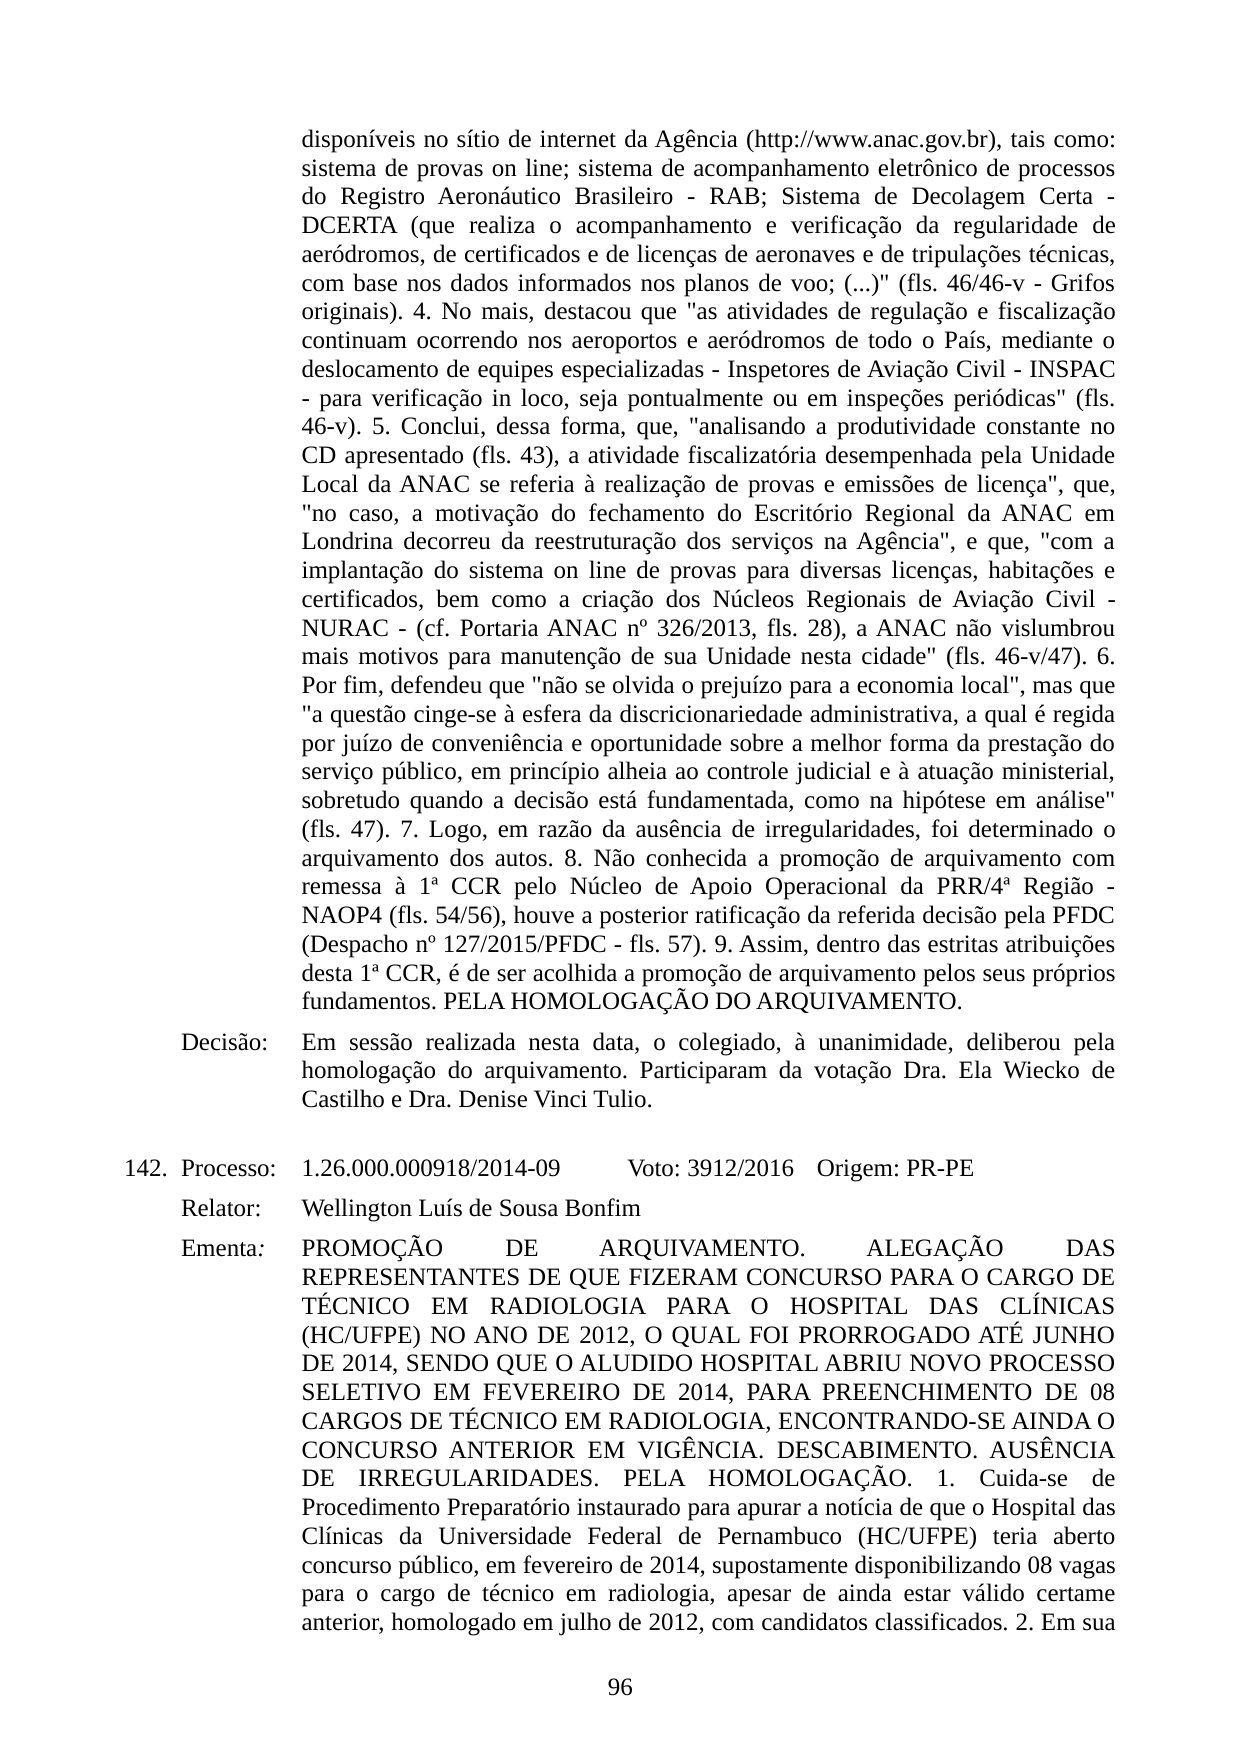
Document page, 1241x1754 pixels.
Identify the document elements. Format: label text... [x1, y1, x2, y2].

table_cell disponíveis no sítio de internet da Agência (http://www.anac.gov.br), tais como: sistema de provas on line; sistema de acompanhamento eletrônico de processos do Registro Aeronáutico Brasileiro - RAB; Sistema de Decolagem Certa - DCERTA (que realiza o acompanhamento e verificação da regularidade de aeródromos, de certificados e de licenças de aeronaves e de tripulações técnicas, com base nos dados informados nos planos de voo; (...)" (fls. 46/46-v - Grifos originais). 4. No mais, destacou que "as atividades de regulação e fiscalização continuam ocorrendo nos aeroportos e aeródromos de todo o País, mediante o deslocamento de equipes especializadas - Inspetores de Aviação Civil - INSPAC - para verificação in loco, seja pontualmente ou em inspeções periódicas" (fls. 46-v). 5. Conclui, dessa forma, que, "analisando a produtividade constante no CD apresentado (fls. 43), a atividade fiscalizatória desempenhada pela Unidade Local da ANAC se referia à realização de provas e emissões de licença", que, "no caso, a motivação do fechamento do Escritório Regional da ANAC em Londrina decorreu da reestruturação dos serviços na Agência", e que, "com a implantação do sistema on line de provas para diversas licenças, habitações e certificados, bem como a criação dos Núcleos Regionais de Aviação Civil - NURAC - (cf. Portaria ANAC nº 326/2013, fls. 28), a ANAC não vislumbrou mais motivos para manutenção de sua Unidade nesta cidade" (fls. 46-v/47). 6. Por fim, defendeu que "não se olvida o prejuízo para a economia local", mas que "a questão cinge-se à esfera da discricionariedade administrativa, a qual é regida por juízo de conveniência e oportunidade sobre a melhor forma da prestação do serviço público, em princípio alheia ao controle judicial e à atuação ministerial, sobretudo quando a decisão está fundamentada, como na hipótese em análise" (fls. 47). 7. Logo, em razão da ausência de irregularidades, foi determinado o arquivamento dos autos. 8. Não conhecida a promoção de arquivamento com remessa à 1ª CCR pelo Núcleo de Apoio Operacional da PRR/4ª Região - NAOP4 (fls. 54/56), houve a posterior ratificação da referida decisão pela PFDC (Despacho nº 127/2015/PFDC - fls. 57). 9. Assim, dentro das estritas atribuições desta 1ª CCR, é de ser acolhida a promoção de arquivamento pelos seus próprios fundamentos. PELA HOMOLOGAÇÃO DO ARQUIVAMENTO. [296, 118, 1122, 1021]
table_cell Relator: [175, 1188, 296, 1228]
table_cell Wellington Luís de Sousa Bonfim [296, 1188, 1122, 1228]
table_cell [118, 1188, 175, 1228]
table_cell Ementa: [175, 1228, 296, 1642]
table_cell Decisão: [175, 1021, 296, 1118]
table_cell [118, 1021, 175, 1118]
table_cell [118, 118, 175, 1021]
table_cell Em sessão realizada nesta data, o colegiado, à unanimidade, deliberou pela homologação do arquivamento. Participaram da votação Dra. Ela Wiecko de Castilho e Dra. Denise Vinci Tulio. [296, 1021, 1122, 1118]
table_cell [118, 1228, 175, 1642]
table_header Origem: PR-PE [811, 1147, 1122, 1187]
table_cell [175, 118, 296, 1021]
table_header Processo: [175, 1147, 296, 1187]
table_cell PROMOÇÃO DE ARQUIVAMENTO. ALEGAÇÃO DAS REPRESENTANTES DE QUE FIZERAM CONCURSO PARA O CARGO DE TÉCNICO EM RADIOLOGIA PARA O HOSPITAL DAS CLÍNICAS (HC/UFPE) NO ANO DE 2012, O QUAL FOI PRORROGADO ATÉ JUNHO DE 2014, SENDO QUE O ALUDIDO HOSPITAL ABRIU NOVO PROCESSO SELETIVO EM FEVEREIRO DE 2014, PARA PREENCHIMENTO DE 08 CARGOS DE TÉCNICO EM RADIOLOGIA, ENCONTRANDO-SE AINDA O CONCURSO ANTERIOR EM VIGÊNCIA. DESCABIMENTO. AUSÊNCIA DE IRREGULARIDADES. PELA HOMOLOGAÇÃO. 1. Cuida-se de Procedimento Preparatório instaurado para apurar a notícia de que o Hospital das Clínicas da Universidade Federal de Pernambuco (HC/UFPE) teria aberto concurso público, em fevereiro de 2014, supostamente disponibilizando 08 vagas para o cargo de técnico em radiologia, apesar de ainda estar válido certame anterior, homologado em julho de 2012, com candidatos classificados. 2. Em sua [296, 1228, 1122, 1642]
table_header 142. [118, 1147, 175, 1187]
table_header Voto: 3912/2016 [621, 1147, 811, 1187]
table_header 1.26.000.000918/2014-09 [296, 1147, 621, 1187]
